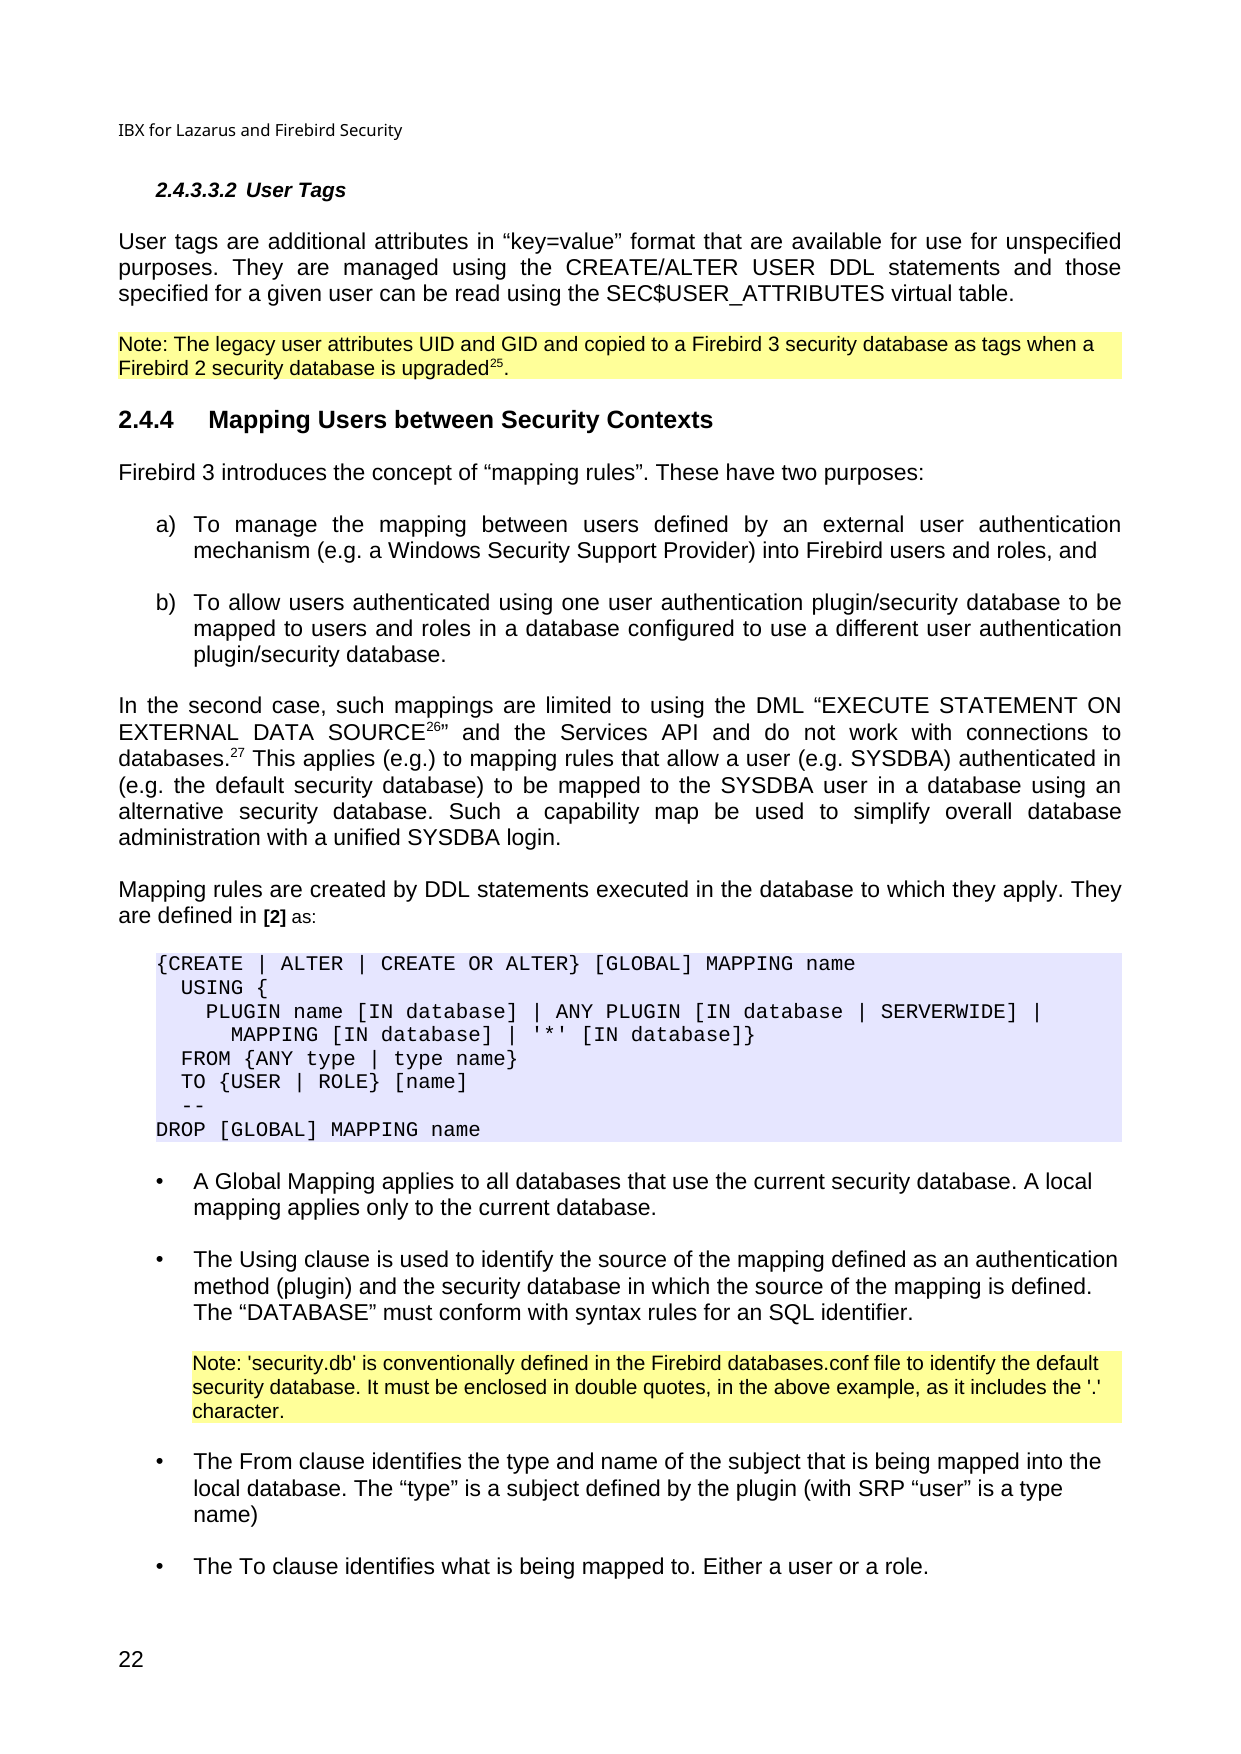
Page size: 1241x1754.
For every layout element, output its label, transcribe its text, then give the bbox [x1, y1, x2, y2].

subtitle User Tags [156, 178, 1122, 202]
list The From clause identifies the type and name of the subject that is being mapped into the local database. The “type” is a subject defined by the plugin (with SRP “user” is a type name) [156, 1448, 1122, 1527]
text FROM {ANY type | type name} [156, 1048, 1122, 1072]
text In the second case, such mappings are limited to using the DML “EXECUTE STATEMENT ON EXTERNAL DATA SOURCE” and the Services API and do not work with connections to databases. This applies (e.g.) to mapping rules that allow a user (e.g. SYSDBA) authenticated in (e.g. the default security database) to be mapped to the SYSDBA user in a database using an alternative security database. Such a capability map be used to simplify overall database administration with a unified SYSDBA login. [118, 692, 1122, 851]
list The Using clause is used to identify the source of the mapping defined as an authentication method (plugin) and the security database in which the source of the mapping is defined. The “DATABASE” must conform with syntax rules for an SQL identifier. [156, 1246, 1122, 1325]
text Firebird 3 introduces the concept of “mapping rules”. These have two purposes: [118, 459, 1122, 486]
text PLUGIN name [IN database] | ANY PLUGIN [IN database | SERVERWIDE] | [156, 1001, 1122, 1024]
text -- [156, 1095, 1122, 1119]
list To allow users authenticated using one user authentication plugin/security database to be mapped to users and roles in a database configured to use a different user authentication plugin/security database. [156, 588, 1122, 667]
subtitle Mapping Users between Security Contexts [118, 405, 1122, 434]
list A Global Mapping applies to all databases that use the current security database. A local mapping applies only to the current database. [156, 1168, 1122, 1221]
text MAPPING [IN database] | '*' [IN database]} [156, 1024, 1122, 1048]
text DROP [GLOBAL] MAPPING name [156, 1119, 1122, 1142]
text TO {USER | ROLE} [name] [156, 1072, 1122, 1095]
text Note: The legacy user attributes UID and GID and copied to a Firebird 3 security database as tags when a Firebird 2 security database is upgraded. [118, 332, 1122, 379]
text Note: 'security.db' is conventionally defined in the Firebird databases.conf file to identify the default security database. It must be enclosed in double quotes, in the above example, as it includes the '.' character. [192, 1351, 1122, 1423]
text {CREATE | ALTER | CREATE OR ALTER} [GLOBAL] MAPPING name [156, 953, 1122, 977]
list To manage the mapping between users defined by an external user authentication mechanism (e.g. a Windows Security Support Provider) into Firebird users and roles, and [156, 511, 1122, 563]
text Mapping rules are created by DDL statements executed in the database to which they apply. They are defined in [2] as: [118, 876, 1122, 928]
text USING { [156, 977, 1122, 1001]
text User tags are additional attributes in “key=value” format that are available for use for unspecified purposes. They are managed using the CREATE/ALTER USER DDL statements and those specified for a given user can be read using the SEC$USER_ATTRIBUTES virtual table. [118, 228, 1122, 307]
list The To clause identifies what is being mapped to. Either a user or a role. [156, 1553, 1122, 1579]
